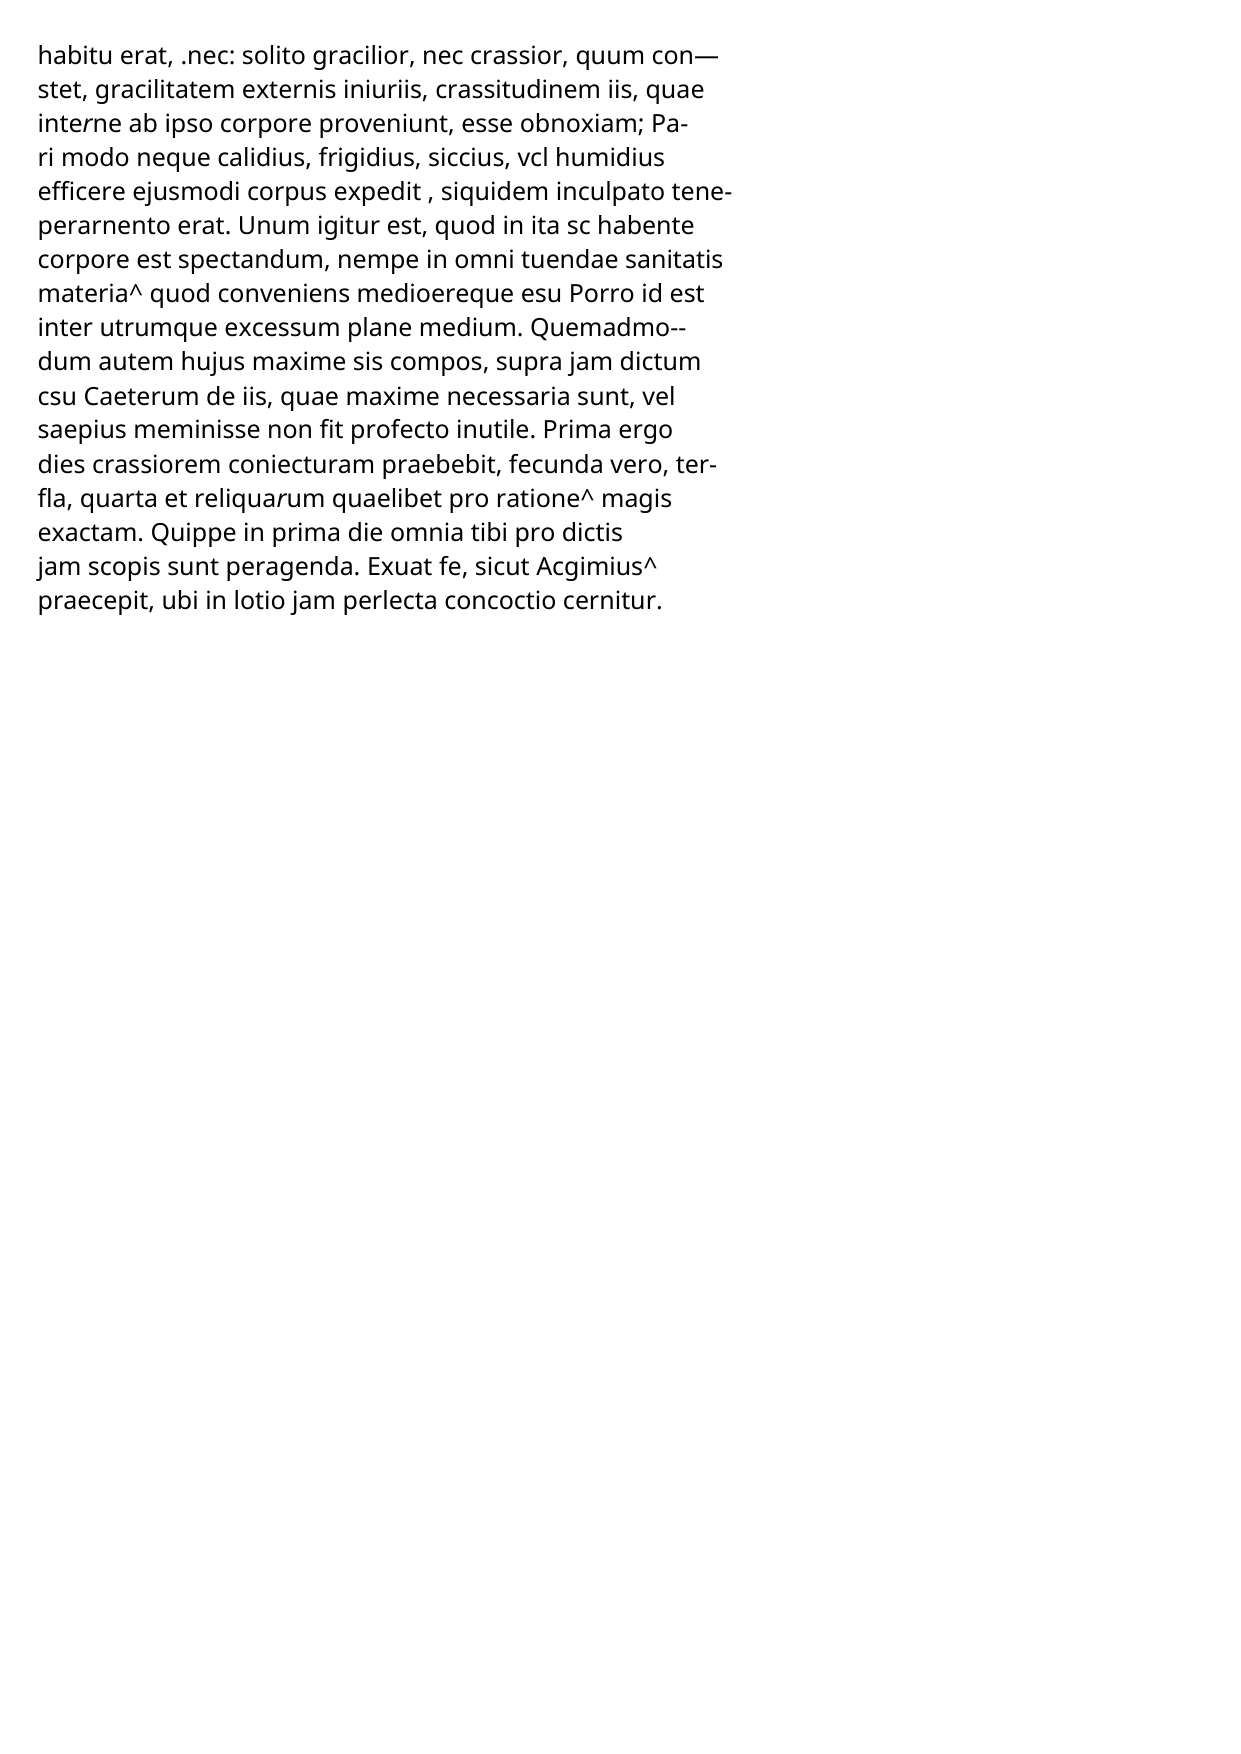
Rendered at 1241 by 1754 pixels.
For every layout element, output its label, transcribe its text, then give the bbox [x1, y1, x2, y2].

text habitu erat, .nec: solito gracilior, nec crassior, quum con— stet, gracilitatem externis iniuriis, crassitudinem iis, quae interne ab ipso corpore proveniunt, esse obnoxiam; Pa- ri modo neque calidius, frigidius, siccius, vcl humidius efficere ejusmodi corpus expedit , siquidem inculpato tene- perarnento erat. Unum igitur est, quod in ita sc habente corpore est spectandum, nempe in omni tuendae sanitatis materia^ quod conveniens medioereque esu Porro id est inter utrumque excessum plane medium. Quemadmo-- dum autem hujus maxime sis compos, supra jam dictum csu Caeterum de iis, quae maxime necessaria sunt, vel saepius meminisse non fit profecto inutile. Prima ergo dies crassiorem coniecturam praebebit, fecunda vero, ter- fla, quarta et reliquarum quaelibet pro ratione^ magis exactam. Quippe in prima die omnia tibi pro dictis jam scopis sunt peragenda. Exuat fe, sicut Acgimius^ praecepit, ubi in lotio jam perlecta concoctio cernitur. [37, 37, 1203, 617]
